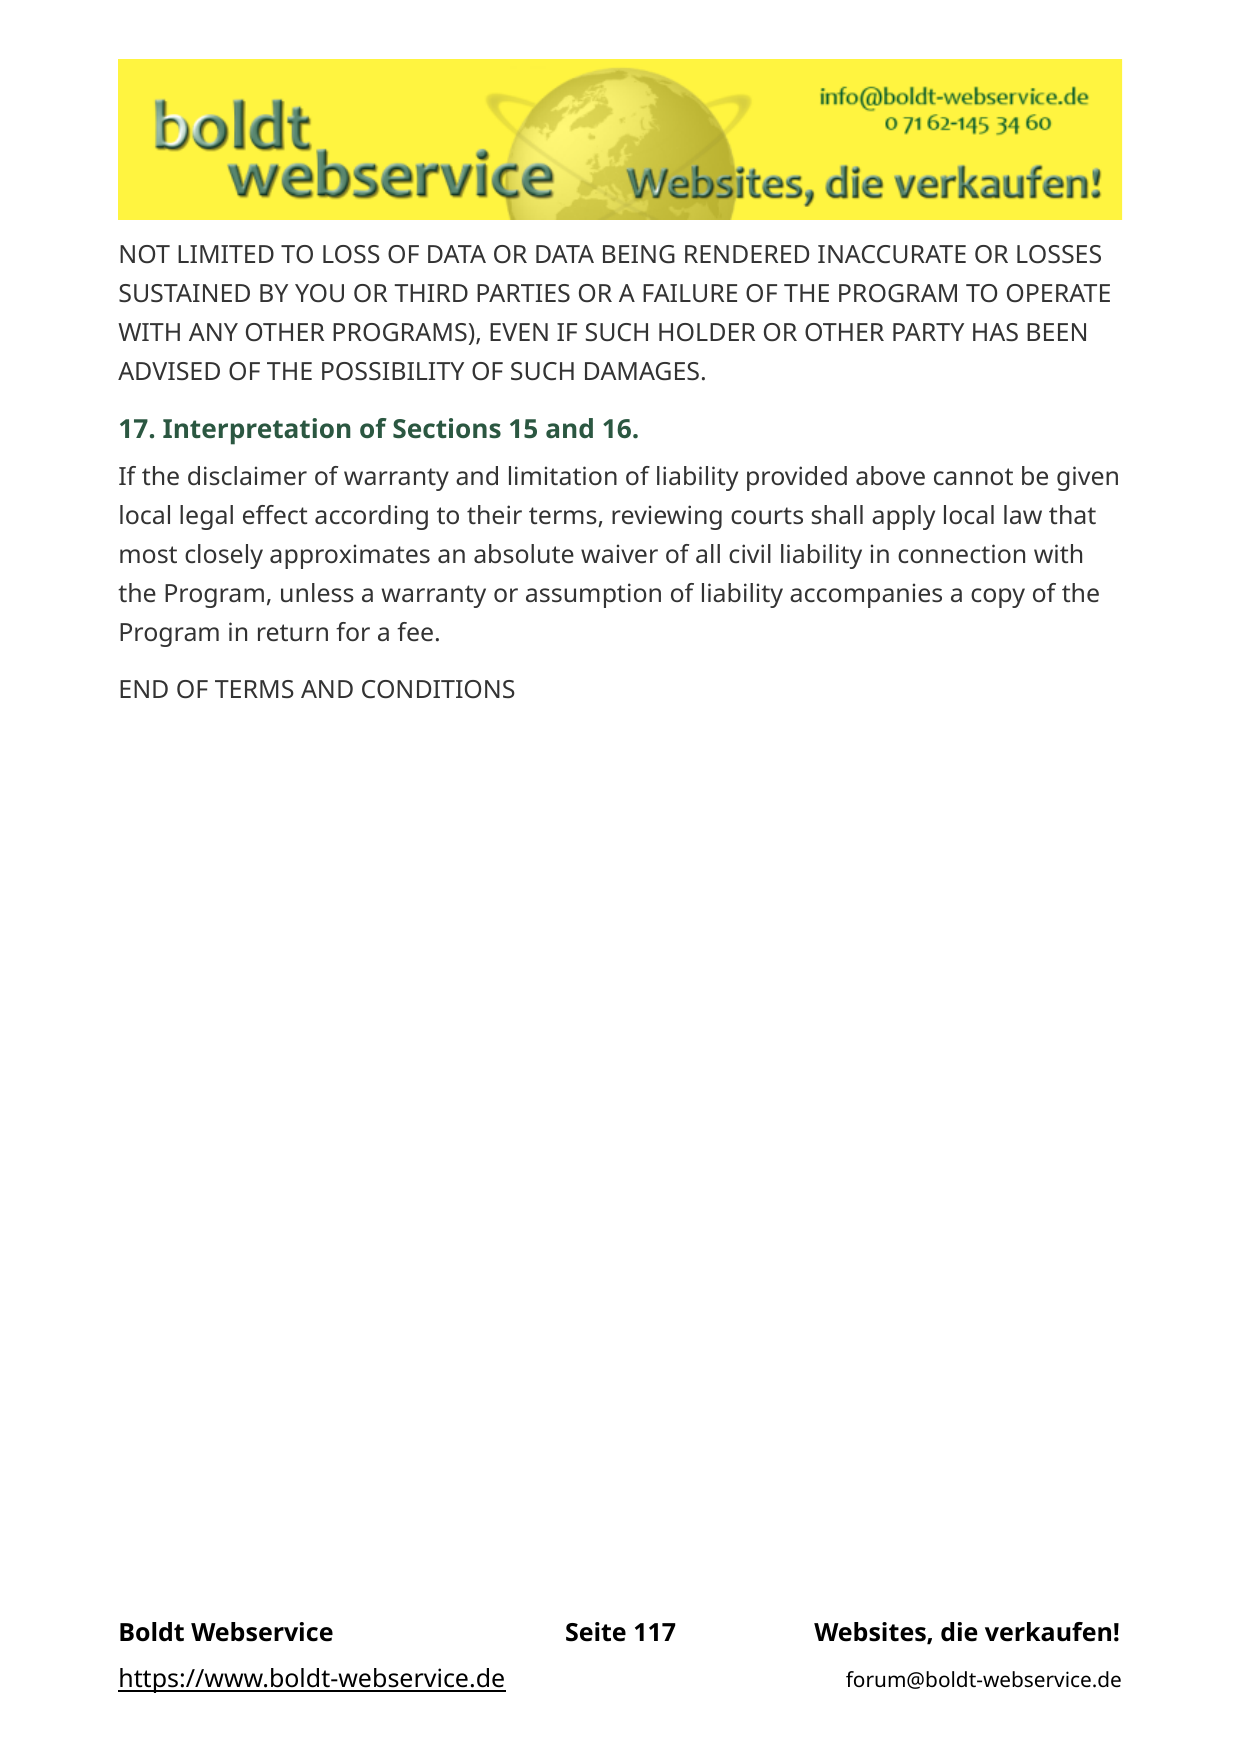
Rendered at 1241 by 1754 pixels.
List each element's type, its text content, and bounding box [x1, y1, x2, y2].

text NOT LIMITED TO LOSS OF DATA OR DATA BEING RENDERED INACCURATE OR LOSSES SUSTAINED BY YOU OR THIRD PARTIES OR A FAILURE OF THE PROGRAM TO OPERATE WITH ANY OTHER PROGRAMS), EVEN IF SUCH HOLDER OR OTHER PARTY HAS BEEN ADVISED OF THE POSSIBILITY OF SUCH DAMAGES. [118, 236, 1122, 388]
picture [118, 59, 1123, 220]
subtitle 17. Interpretation of Sections 15 and 16. [118, 411, 1122, 446]
text END OF TERMS AND CONDITIONS [118, 672, 1122, 706]
text If the disclaimer of warranty and limitation of liability provided above cannot be given local legal effect according to their terms, reviewing courts shall apply local law that most closely approximates an absolute waiver of all civil liability in connection with the Program, unless a warranty or assumption of liability accompanies a copy of the Program in return for a fee. [118, 458, 1122, 649]
